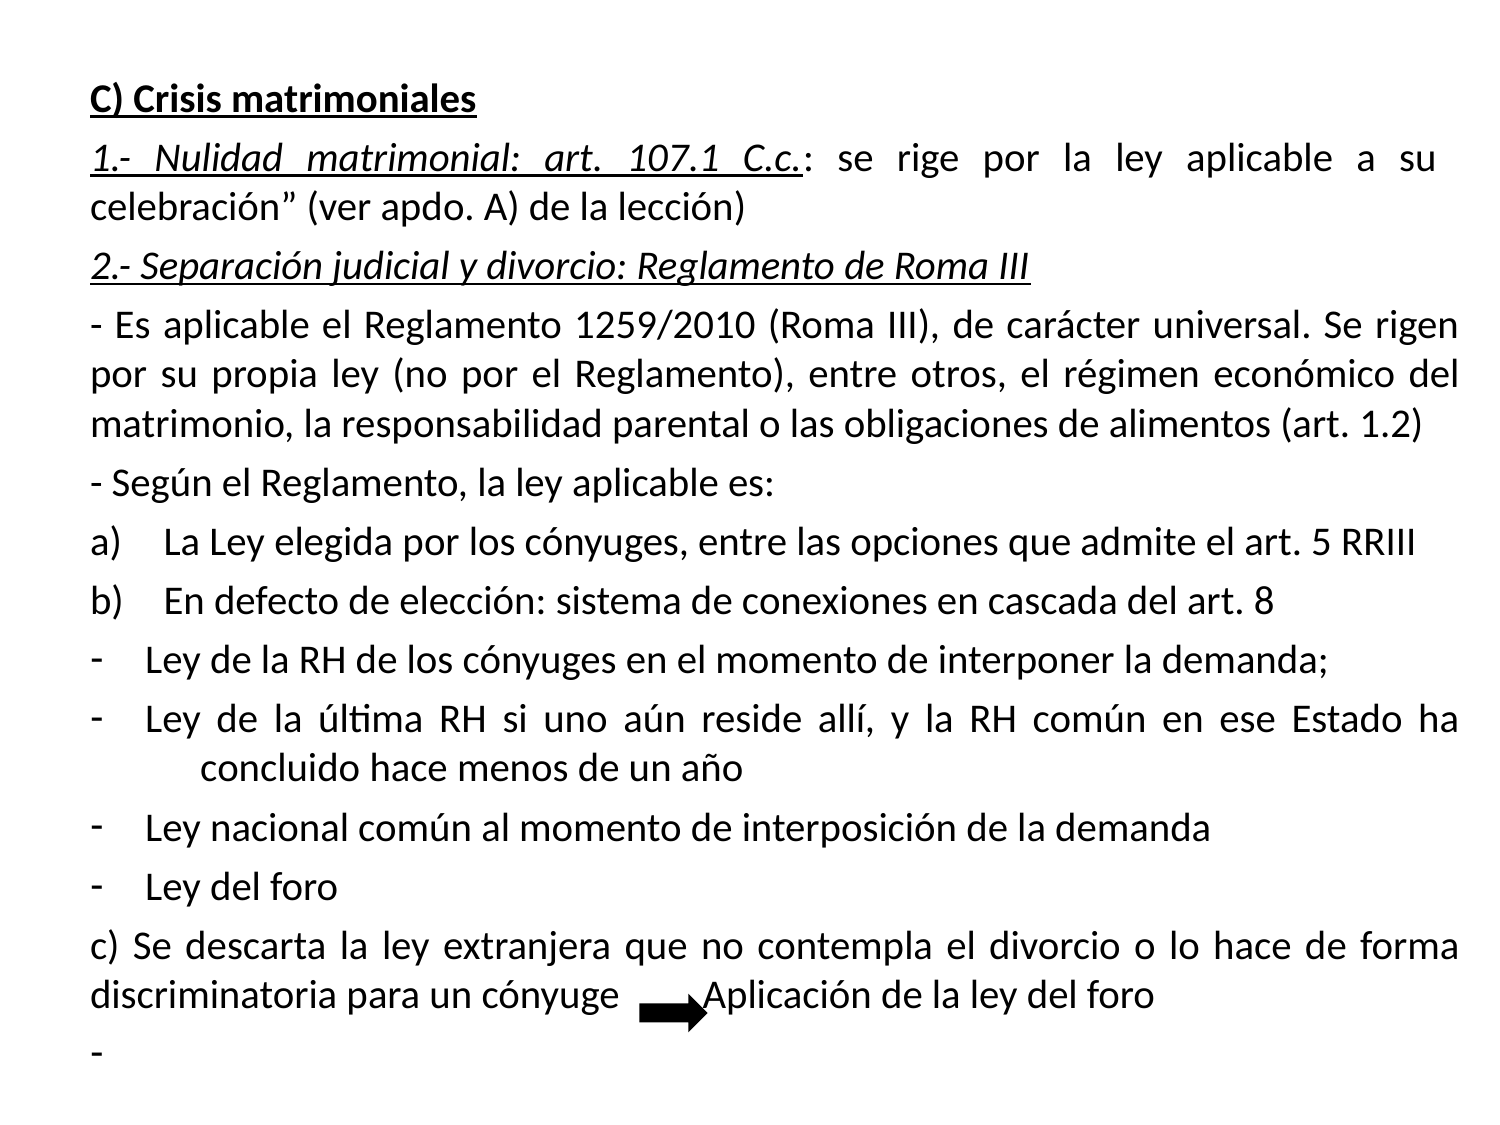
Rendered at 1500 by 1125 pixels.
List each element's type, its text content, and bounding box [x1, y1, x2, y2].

list C) Crisis matrimoniales 1.- Nulidad matrimonial: art. 107.1 C.c.: se rige por la ley aplicable a su celebración” (ver apdo. A) de la lección) 2.- Separación judicial y divorcio: Reglamento de Roma III - Es aplicable el Reglamento 1259/2010 (Roma III), de carácter universal. Se rigen por su propia ley (no por el Reglamento), entre otros, el régimen económico del matrimonio, la responsabilidad parental o las obligaciones de alimentos (art. 1.2) - Según el Reglamento, la ley aplicable es: La Ley elegida por los cónyuges, entre las opciones que admite el art. 5 RRIII En defecto de elección: sistema de conexiones en cascada del art. 8 Ley de la RH de los cónyuges en el momento de interponer la demanda; Ley de la última RH si uno aún reside allí, y la RH común en ese Estado ha concluido hace menos de un año Ley nacional común al momento de interposición de la demanda Ley del foro c) Se descarta la ley extranjera que no contempla el divorcio o lo hace de forma discriminatoria para un cónyuge Aplicación de la ley del foro [75, 64, 1477, 1031]
text_box [640, 996, 707, 1030]
